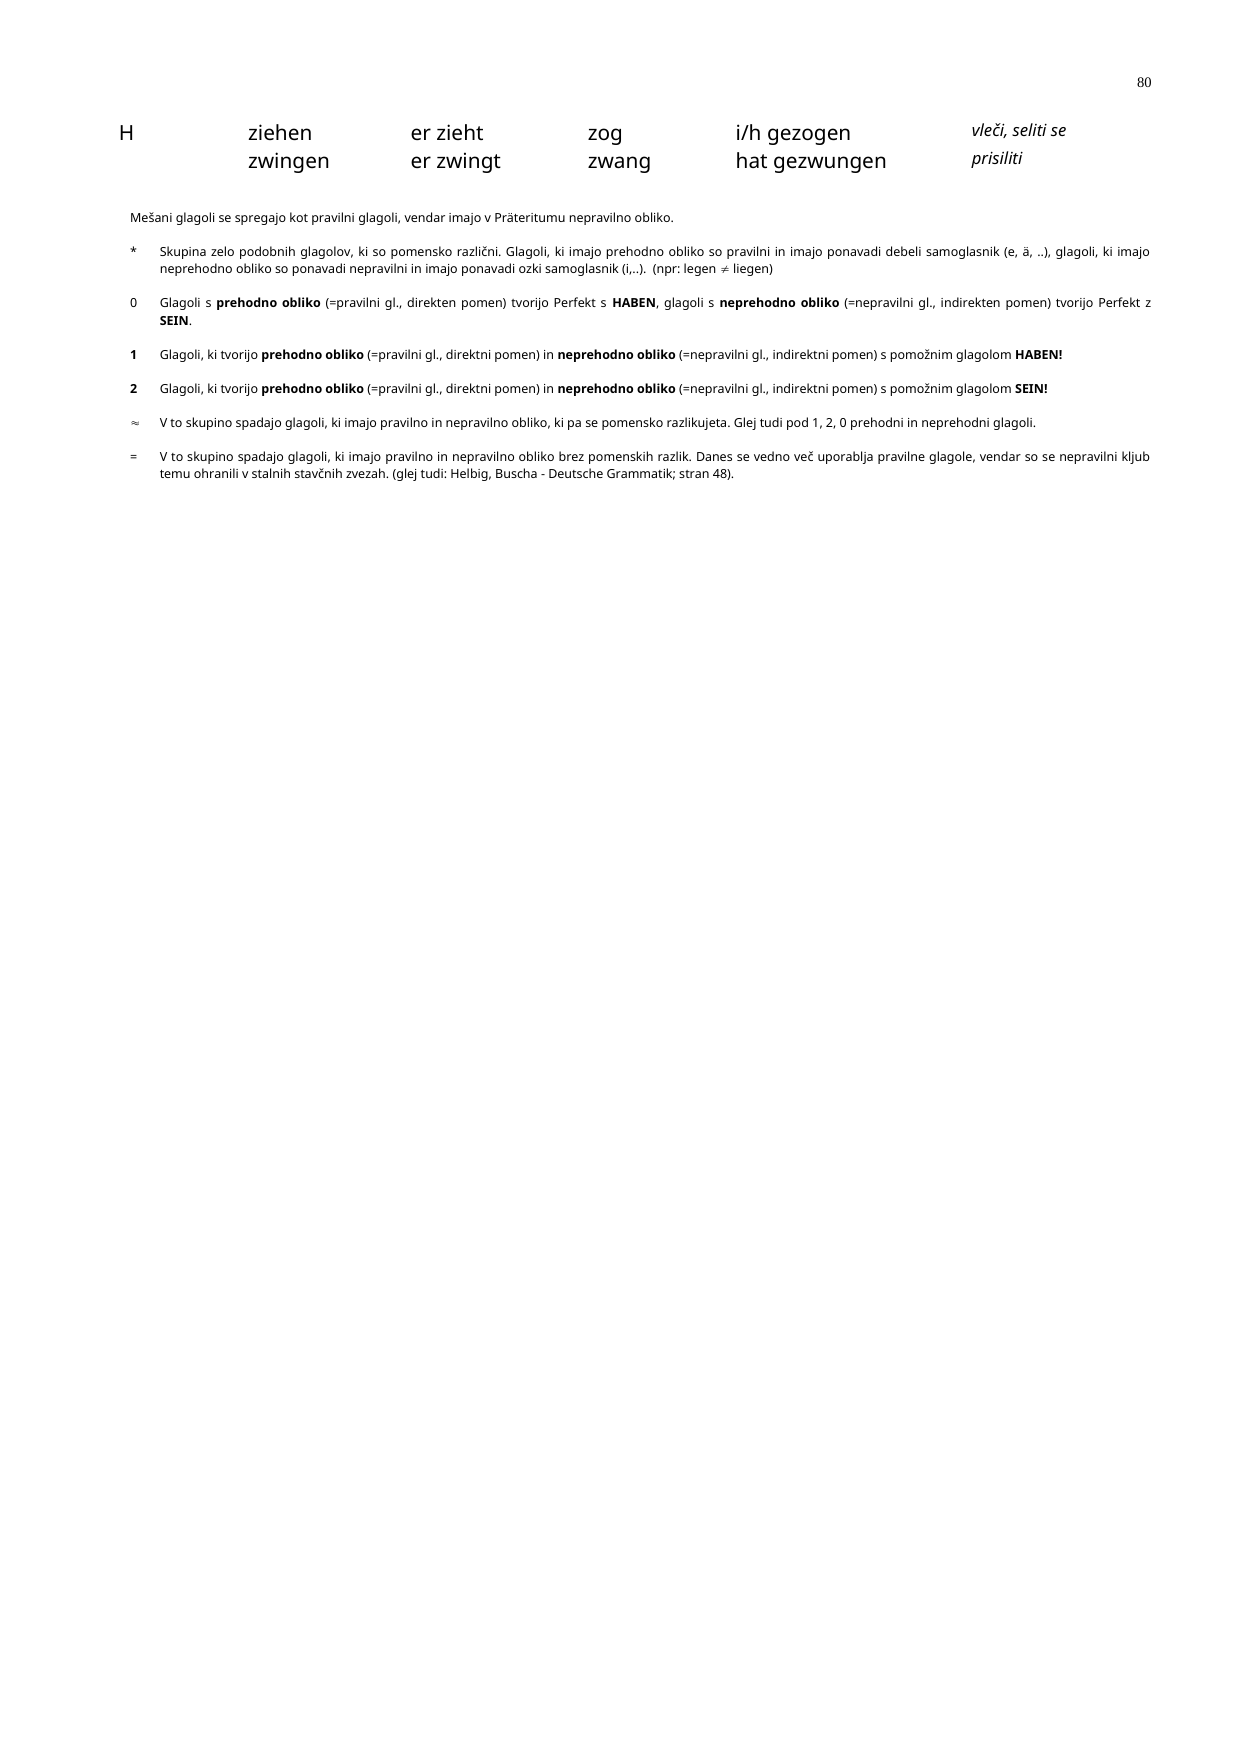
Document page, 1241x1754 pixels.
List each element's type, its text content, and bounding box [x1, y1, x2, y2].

table_cell zwingen [237, 147, 399, 175]
text * Skupina zelo podobnih glagolov, ki so pomensko različni. Glagoli, ki imajo prehodno obliko so pravilni in imajo ponavadi debeli samoglasnik (e, ä, ..), glagoli, ki imajo neprehodno obliko so ponavadi nepravilni in imajo ponavadi ozki samoglasnik (i,..). (npr: legen  liegen) [130, 243, 1152, 277]
table_cell [108, 147, 148, 175]
table_cell i/h gezogen [724, 118, 960, 147]
table_cell zwang [576, 147, 724, 175]
table_cell zog [576, 118, 724, 147]
table_cell hat gezwungen [724, 147, 960, 175]
table_cell prisiliti [960, 147, 1093, 175]
table_cell [193, 118, 237, 147]
table_cell H [108, 118, 148, 147]
table_cell vleči, seliti se [960, 118, 1093, 147]
table_cell ziehen [237, 118, 399, 147]
text = V to skupino spadajo glagoli, ki imajo pravilno in nepravilno obliko brez pomenskih razlik. Danes se vedno več uporablja pravilne glagole, vendar so se nepravilni kljub temu ohranili v stalnih stavčnih zvezah. (glej tudi: Helbig, Buscha - Deutsche Grammatik; stran 48). [130, 448, 1152, 482]
table_cell er zieht [399, 118, 576, 147]
text 1 Glagoli, ki tvorijo prehodno obliko (=pravilni gl., direktni pomen) in neprehodno obliko (=nepravilni gl., indirektni pomen) s pomožnim glagolom HABEN! [130, 346, 1152, 363]
text 0 Glagoli s prehodno obliko (=pravilni gl., direkten pomen) tvorijo Perfekt s HABEN, glagoli s neprehodno obliko (=nepravilni gl., indirekten pomen) tvorijo Perfekt z SEIN. [130, 294, 1152, 329]
text  V to skupino spadajo glagoli, ki imajo pravilno in nepravilno obliko, ki pa se pomensko razlikujeta. Glej tudi pod 1, 2, 0 prehodni in neprehodni glagoli. [130, 414, 1152, 431]
table_cell er zwingt [399, 147, 576, 175]
text 2 Glagoli, ki tvorijo prehodno obliko (=pravilni gl., direktni pomen) in neprehodno obliko (=nepravilni gl., indirektni pomen) s pomožnim glagolom SEIN! [130, 380, 1152, 397]
table_cell [193, 147, 237, 175]
table_cell [148, 147, 192, 175]
text Mešani glagoli se spregajo kot pravilni glagoli, vendar imajo v Präteritumu nepravilno obliko. [130, 209, 1152, 226]
table_cell [148, 118, 192, 147]
